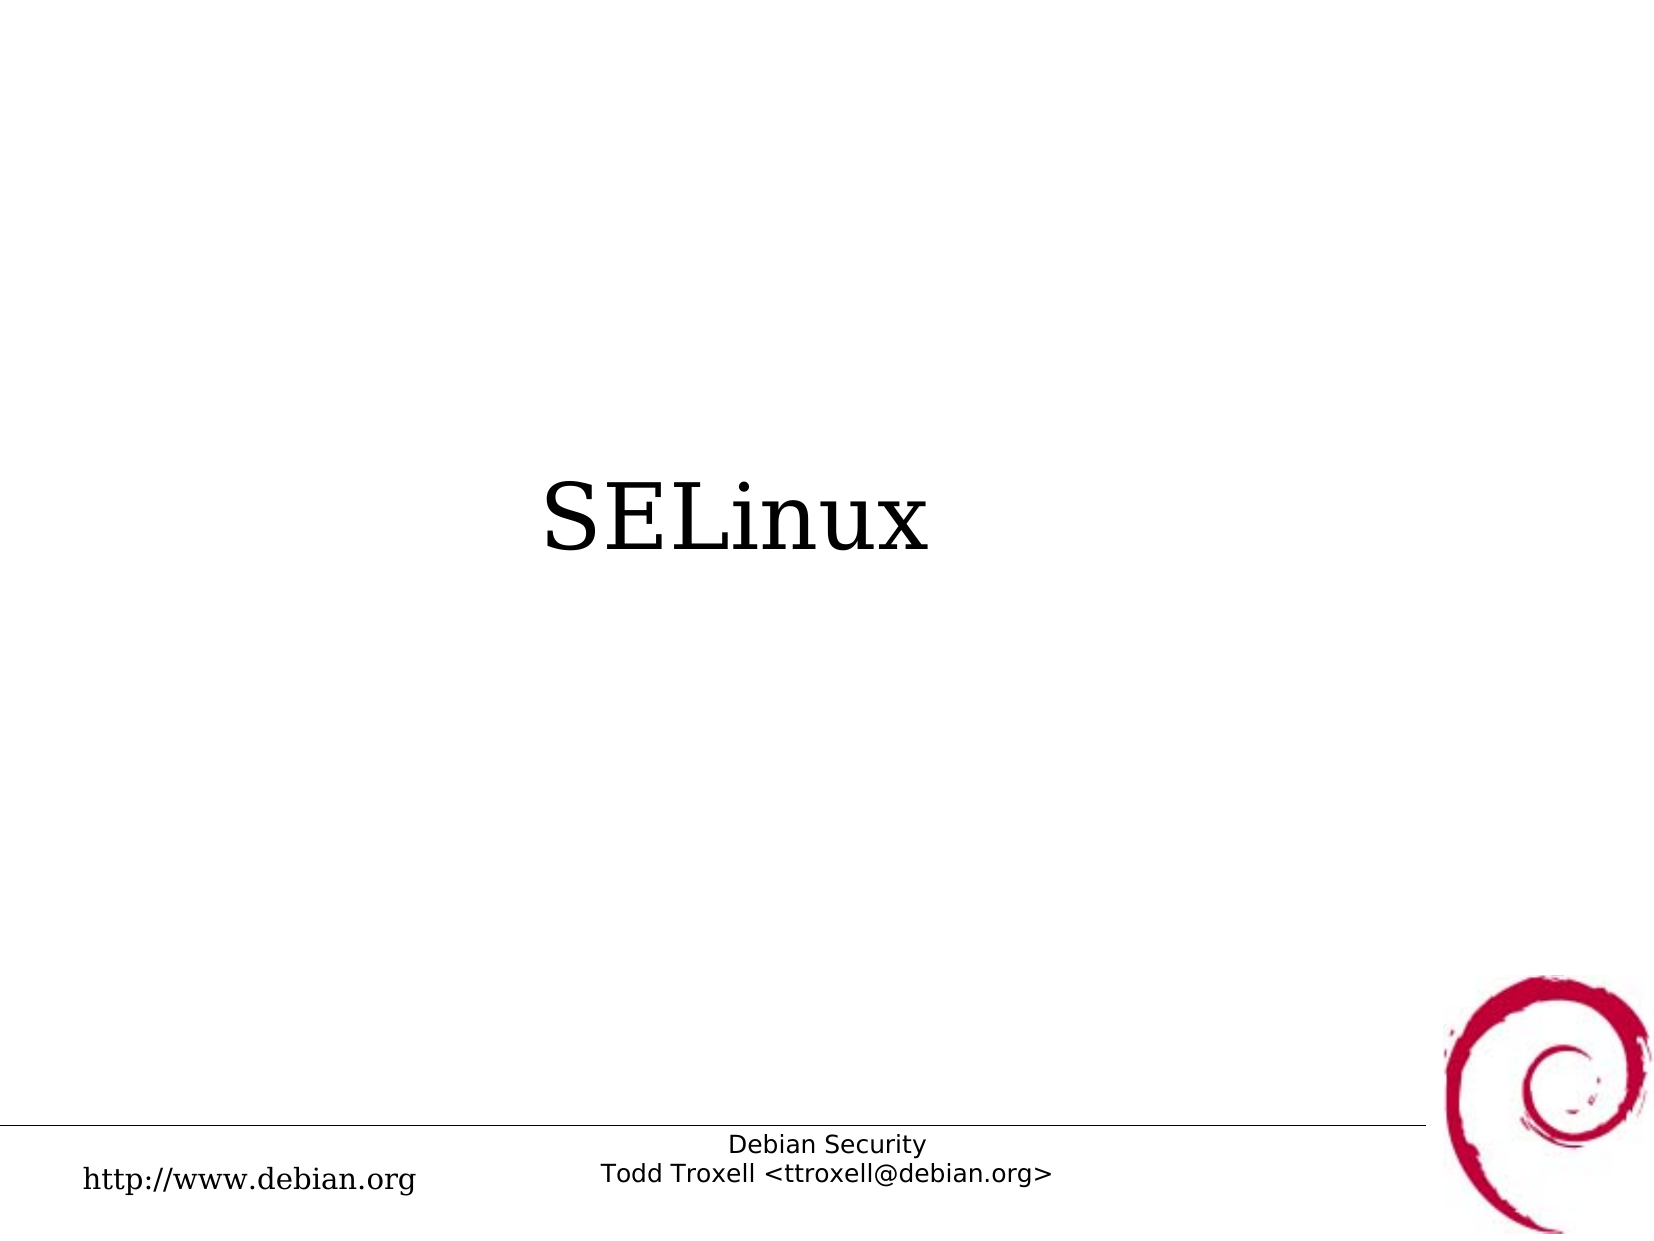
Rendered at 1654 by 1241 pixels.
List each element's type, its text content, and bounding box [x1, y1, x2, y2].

picture [1443, 975, 1654, 1234]
text_box SELinux [525, 457, 1238, 579]
